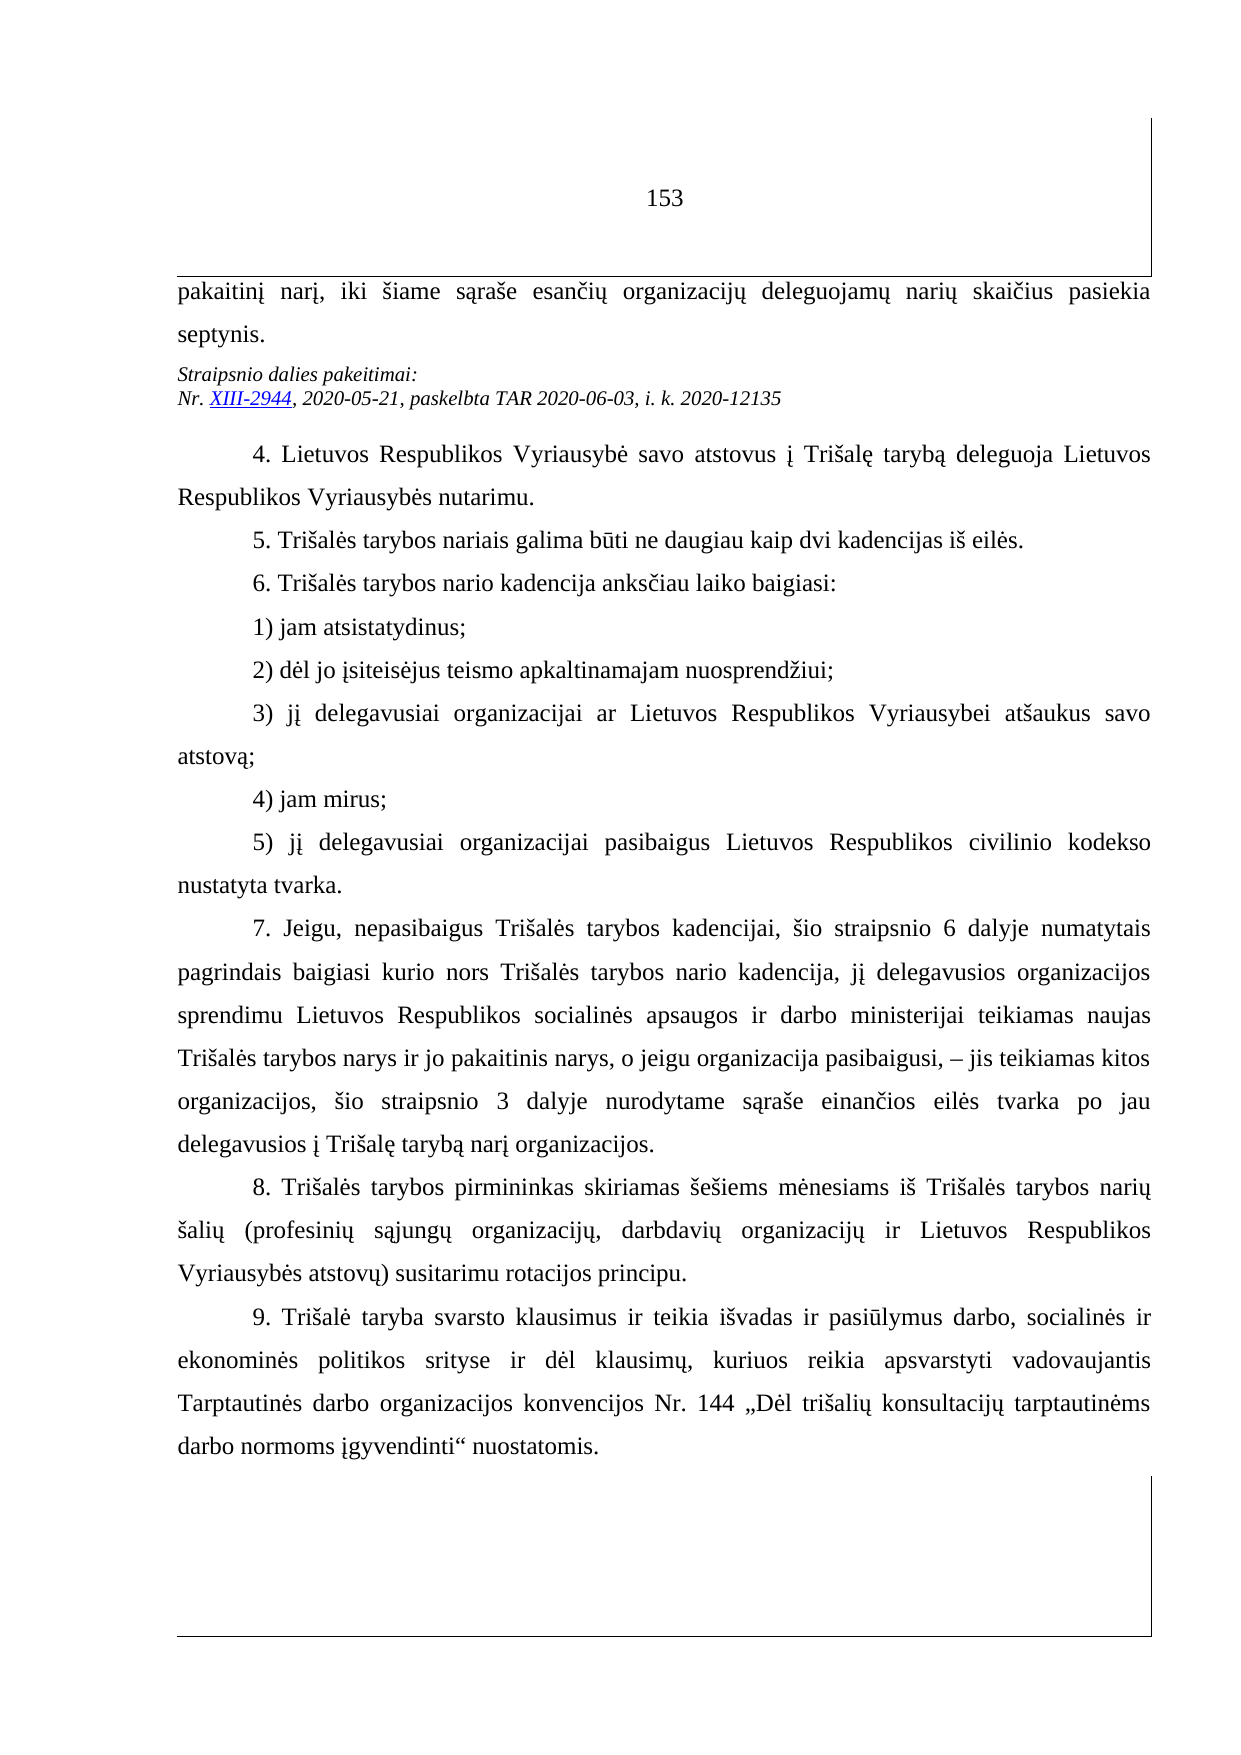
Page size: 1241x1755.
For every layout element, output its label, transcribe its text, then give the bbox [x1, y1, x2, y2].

text 4) jam mirus; [177, 784, 1152, 813]
text 1) jam atsistatydinus; [177, 612, 1152, 640]
text 7. Jeigu, nepasibaigus Trišalės tarybos kadencijai, šio straipsnio 6 dalyje numatytais pagrindais baigiasi kurio nors Trišalės tarybos nario kadencija, jį delegavusios organizacijos sprendimu Lietuvos Respublikos socialinės apsaugos ir darbo ministerijai teikiamas naujas Trišalės tarybos narys ir jo pakaitinis narys, o jeigu organizacija pasibaigusi, – jis teikiamas kitos organizacijos, šio straipsnio 3 dalyje nurodytame sąraše einančios eilės tvarka po jau delegavusios į Trišalę tarybą narį organizacijos. [177, 913, 1152, 1158]
text 5) jį delegavusiai organizacijai pasibaigus Lietuvos Respublikos civilinio kodekso nustatyta tvarka. [177, 827, 1152, 899]
text pakaitinį narį, iki šiame sąraše esančių organizacijų deleguojamų narių skaičius pasiekia septynis. [177, 276, 1152, 348]
text Straipsnio dalies pakeitimai: [177, 362, 1152, 386]
text 3) jį delegavusiai organizacijai ar Lietuvos Respublikos Vyriausybei atšaukus savo atstovą; [177, 698, 1152, 770]
text Nr. XIII-2944, 2020-05-21, paskelbta TAR 2020-06-03, i. k. 2020-12135 [177, 386, 1152, 410]
text 6. Trišalės tarybos nario kadencija anksčiau laiko baigiasi: [177, 568, 1152, 597]
text 5. Trišalės tarybos nariais galima būti ne daugiau kaip dvi kadencijas iš eilės. [177, 525, 1152, 554]
text 8. Trišalės tarybos pirmininkas skiriamas šešiems mėnesiams iš Trišalės tarybos narių šalių (profesinių sąjungų organizacijų, darbdavių organizacijų ir Lietuvos Respublikos Vyriausybės atstovų) susitarimu rotacijos principu. [177, 1172, 1152, 1287]
text 2) dėl jo įsiteisėjus teismo apkaltinamajam nuosprendžiui; [177, 655, 1152, 683]
text 4. Lietuvos Respublikos Vyriausybė savo atstovus į Trišalę tarybą deleguoja Lietuvos Respublikos Vyriausybės nutarimu. [177, 439, 1152, 511]
text 9. Trišalė taryba svarsto klausimus ir teikia išvadas ir pasiūlymus darbo, socialinės ir ekonominės politikos srityse ir dėl klausimų, kuriuos reikia apsvarstyti vadovaujantis Tarptautinės darbo organizacijos konvencijos Nr. 144 „Dėl trišalių konsultacijų tarptautinėms darbo normoms įgyvendinti“ nuostatomis. [177, 1302, 1152, 1460]
